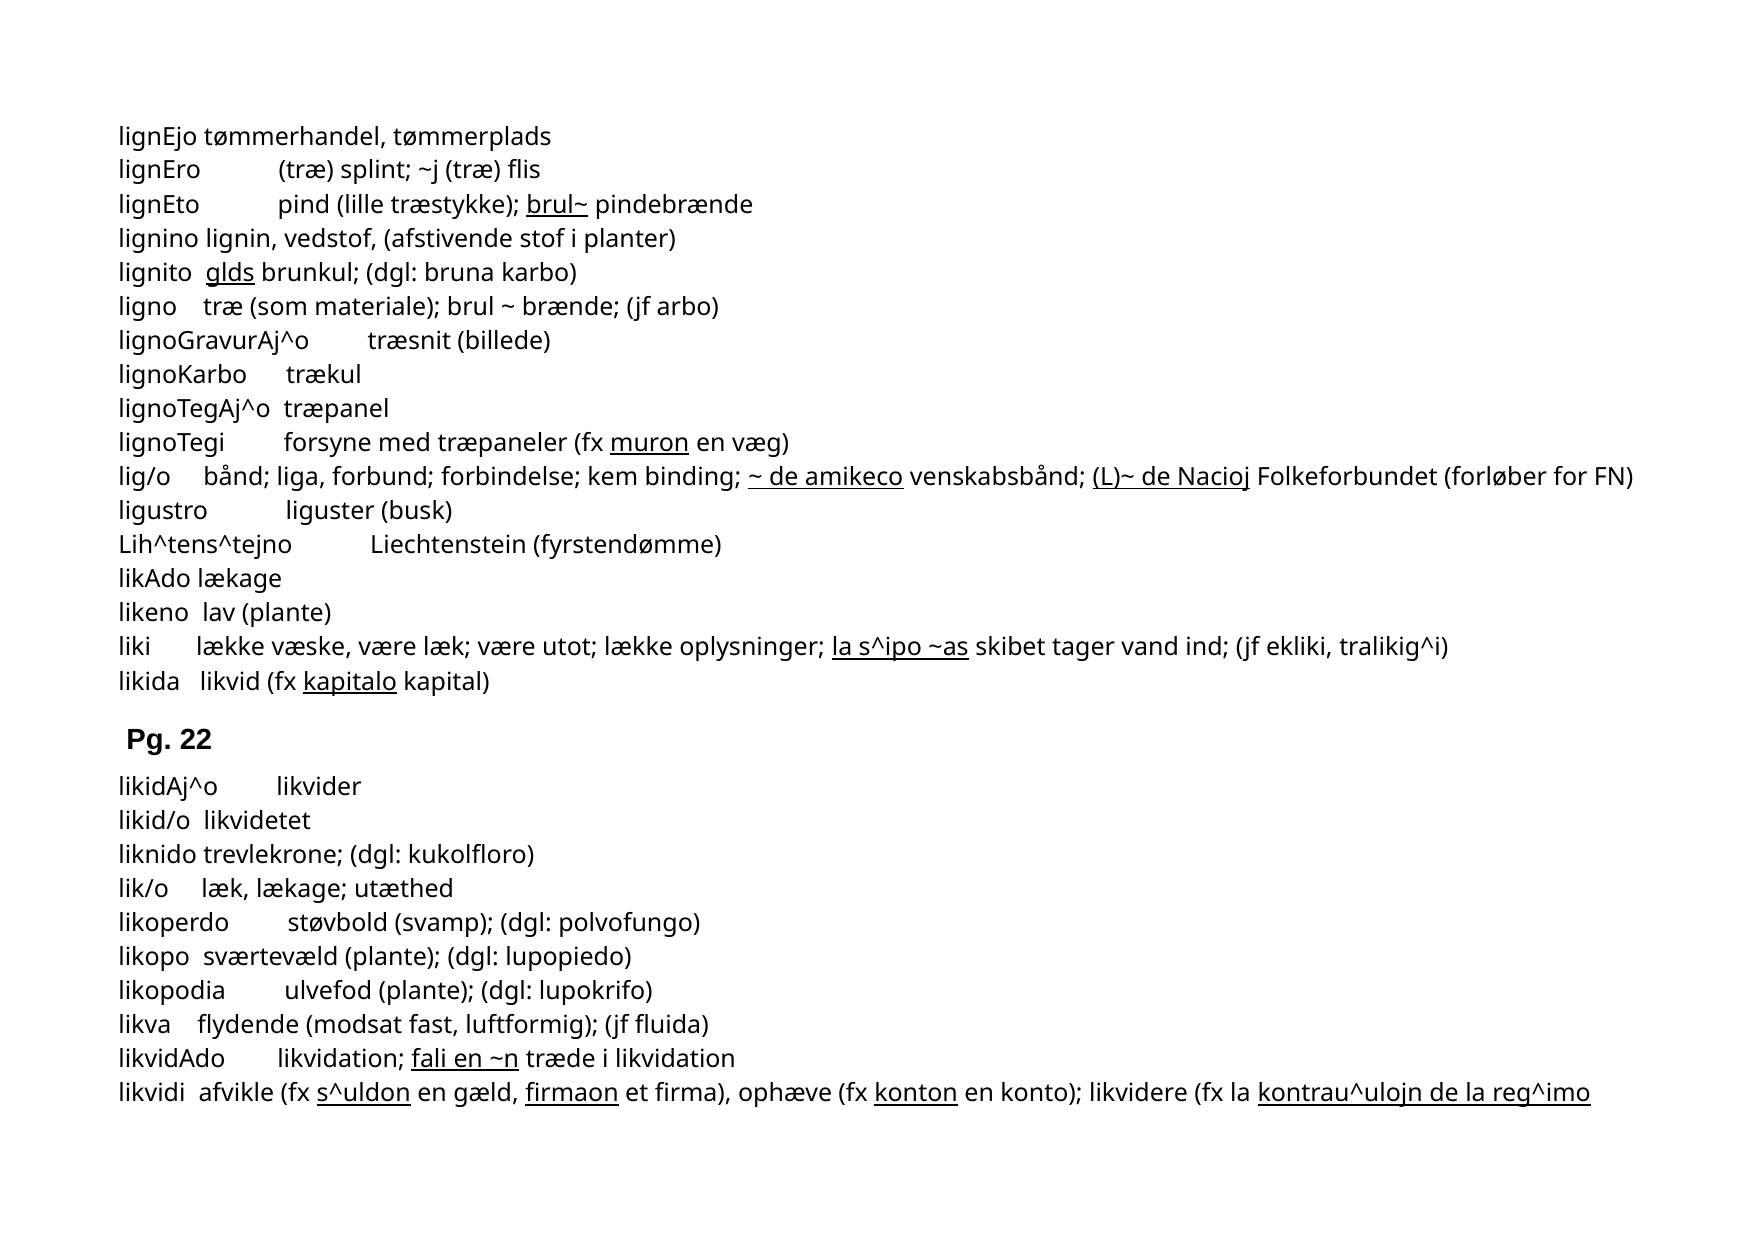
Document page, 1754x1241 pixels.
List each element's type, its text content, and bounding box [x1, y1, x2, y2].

text Lih^tens^tejno Liechtenstein (fyrstendømme) [118, 527, 1636, 561]
text likopodia ulvefod (plante); (dgl: lupokrifo) [118, 973, 1636, 1007]
text likoperdo støvbold (svamp); (dgl: polvofungo) [118, 904, 1636, 938]
subtitle Pg. 22 [118, 722, 1636, 756]
text likida likvid (fx kapitalo kapital) [118, 663, 1636, 697]
text likopo sværtevæld (plante); (dgl: lupopiedo) [118, 938, 1636, 973]
text lignoTegi forsyne med træpaneler (fx muron en væg) [118, 425, 1636, 459]
text lignito glds brunkul; (dgl: bruna karbo) [118, 254, 1636, 288]
text lignoKarbo trækul [118, 357, 1636, 391]
text likAdo lækage [118, 561, 1636, 595]
text likeno lav (plante) [118, 595, 1636, 629]
text lik/o læk, lækage; utæthed [118, 870, 1636, 904]
text likidAj^o likvider [118, 768, 1636, 802]
text lignoTegAj^o træpanel [118, 391, 1636, 425]
text likvidAdo likvidation; fali en ~n træde i likvidation [118, 1041, 1636, 1075]
text likvidi afvikle (fx s^uldon en gæld, firmaon et firma), ophæve (fx konton en konto); likvidere (fx la kontrau^ulojn de la reg^imo [118, 1075, 1636, 1109]
text likid/o likvidetet [118, 802, 1636, 836]
text ligno træ (som materiale); brul ~ brænde; (jf arbo) [118, 288, 1636, 322]
text lignino lignin, vedstof, (afstivende stof i planter) [118, 220, 1636, 254]
text likva flydende (modsat fast, luftformig); (jf fluida) [118, 1007, 1636, 1041]
text lignEro (træ) splint; ~j (træ) flis [118, 152, 1636, 186]
text lignEjo tømmerhandel, tømmerplads [118, 118, 1636, 152]
text liknido trevlekrone; (dgl: kukolfloro) [118, 836, 1636, 870]
text liki lække væske, være læk; være utot; lække oplysninger; la s^ipo ~as skibet tager vand ind; (jf ekliki, tralikig^i) [118, 629, 1636, 663]
text lig/o bånd; liga, forbund; forbindelse; kem binding; ~ de amikeco venskabsbånd; (L)~ de Nacioj Folkeforbundet (forløber for FN) [118, 459, 1636, 493]
text lignEto pind (lille træstykke); brul~ pindebrænde [118, 186, 1636, 220]
text lignoGravurAj^o træsnit (billede) [118, 322, 1636, 357]
text ligustro liguster (busk) [118, 493, 1636, 527]
